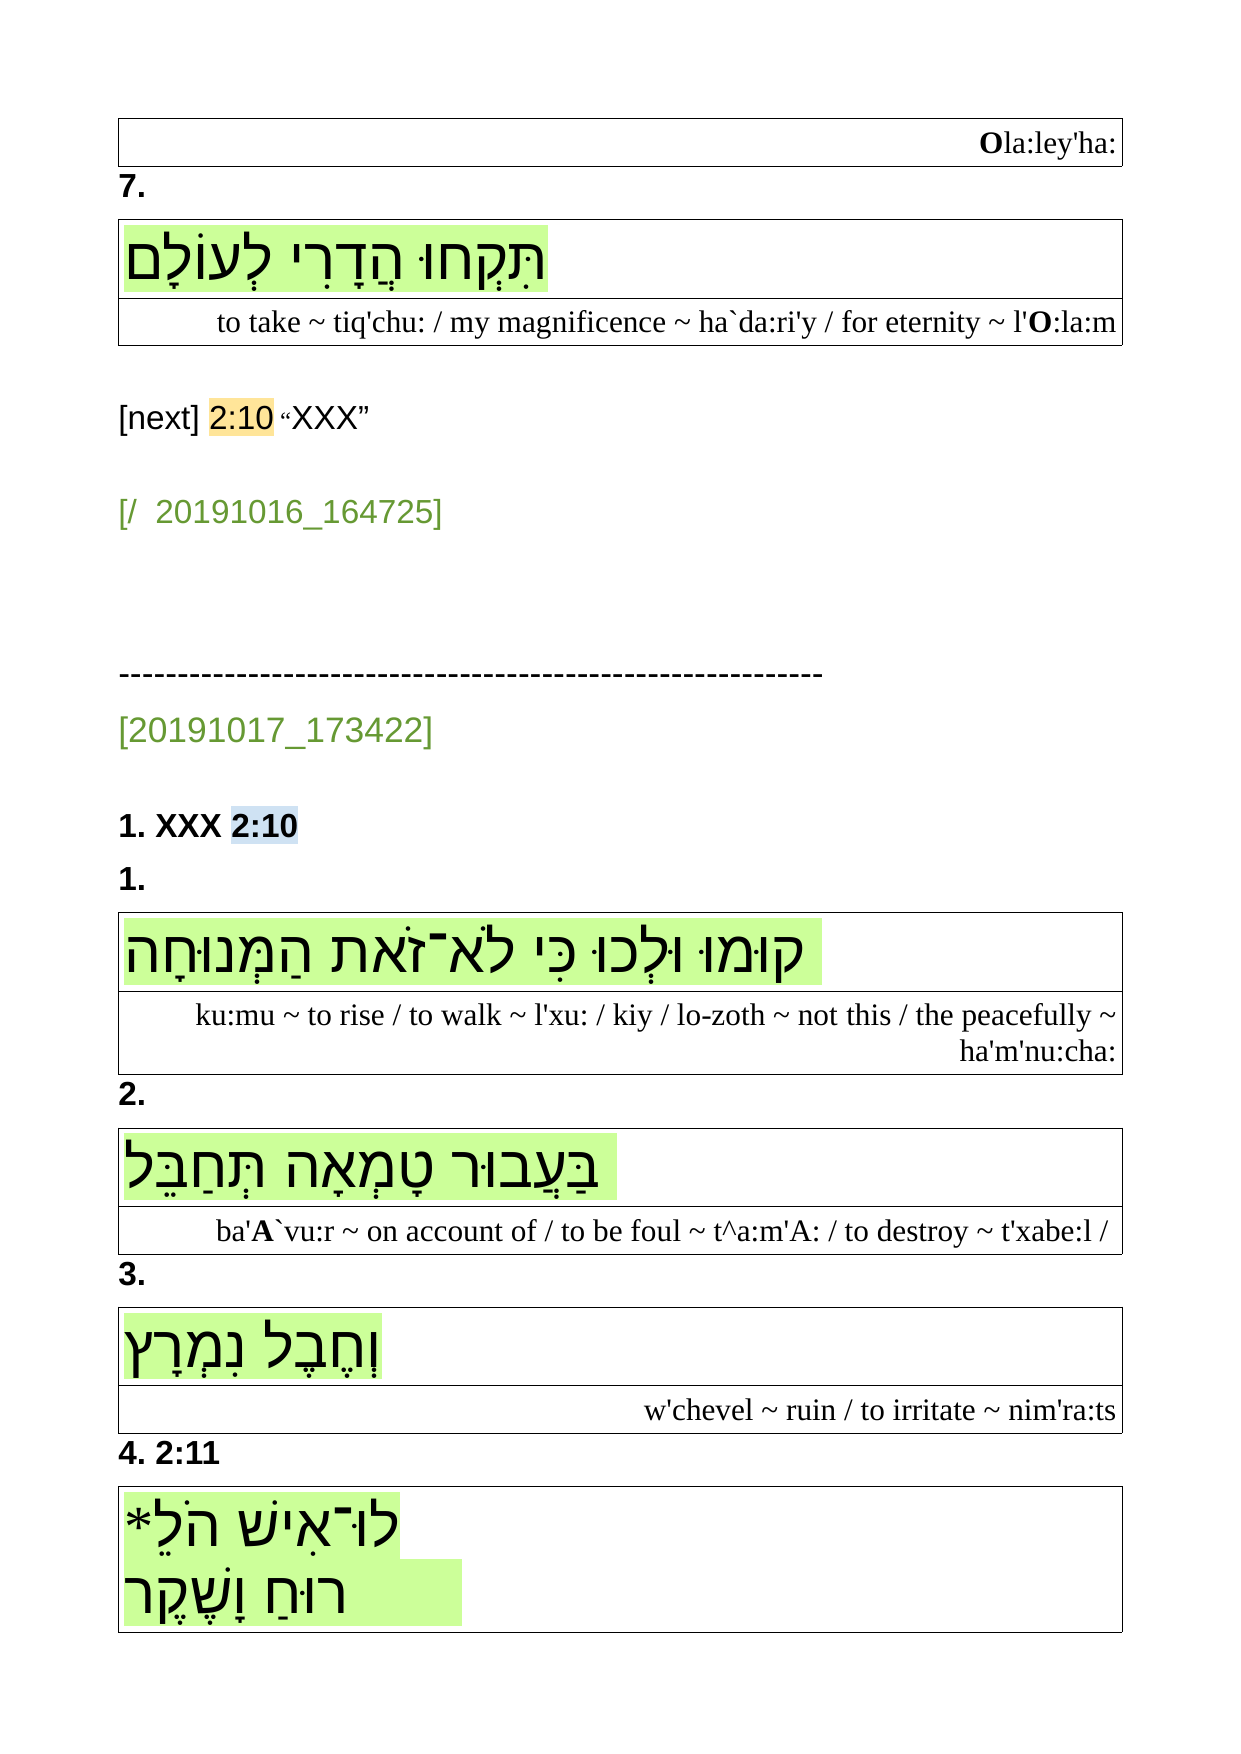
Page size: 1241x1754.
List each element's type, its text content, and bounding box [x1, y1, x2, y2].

table_header בַּעֲבוּר טָמְאָה תְּחַבֵּל [119, 1129, 1122, 1206]
text 1. [118, 859, 1122, 898]
text 7. [118, 167, 1122, 204]
table_header וְחֶבֶל נִמְרָץ [119, 1308, 1122, 1385]
text [/ 20191016_164725] [118, 492, 1122, 531]
text ------------------------------------------------------------ [118, 653, 1122, 693]
table_cell ku:mu ~ to rise / to walk ~ l'xu: / kiy / lo-zoth ~ not this / the peacefully ~ ha'm'nu:cha: [119, 992, 1122, 1074]
text [20191017_173422] [118, 709, 1122, 749]
table_header *לוּ־אִישׁ הֹלֵ רוּחַ וָשֶׁקֶר [119, 1487, 1122, 1632]
text 4. 2:11 [118, 1434, 1122, 1471]
table_cell w'chevel ~ ruin / to irritate ~ nim'ra:ts [119, 1386, 1122, 1433]
text 3. [118, 1255, 1122, 1292]
table_cell ba'A`vu:r ~ on account of / to be foul ~ t^a:m'A: / to destroy ~ t'xabe:l / [119, 1207, 1122, 1253]
table_cell to take ~ tiq'chu: / my magnificence ~ ha`da:ri'y / for eternity ~ l'O:la:m [119, 299, 1122, 345]
table_header תִּקְחוּ הֲדָרִי לְעוֹלָם [119, 220, 1122, 297]
text 1. XXX 2:10 [118, 806, 1122, 844]
text [next] 2:10 “XXX” [118, 398, 1122, 436]
text 2. [118, 1075, 1122, 1113]
table_cell Ola:ley'ha: [119, 119, 1122, 166]
table_header קוּמוּ וּלְכוּ כִּי לֹא־זֹאת הַמְּנוּחָה [119, 913, 1122, 991]
